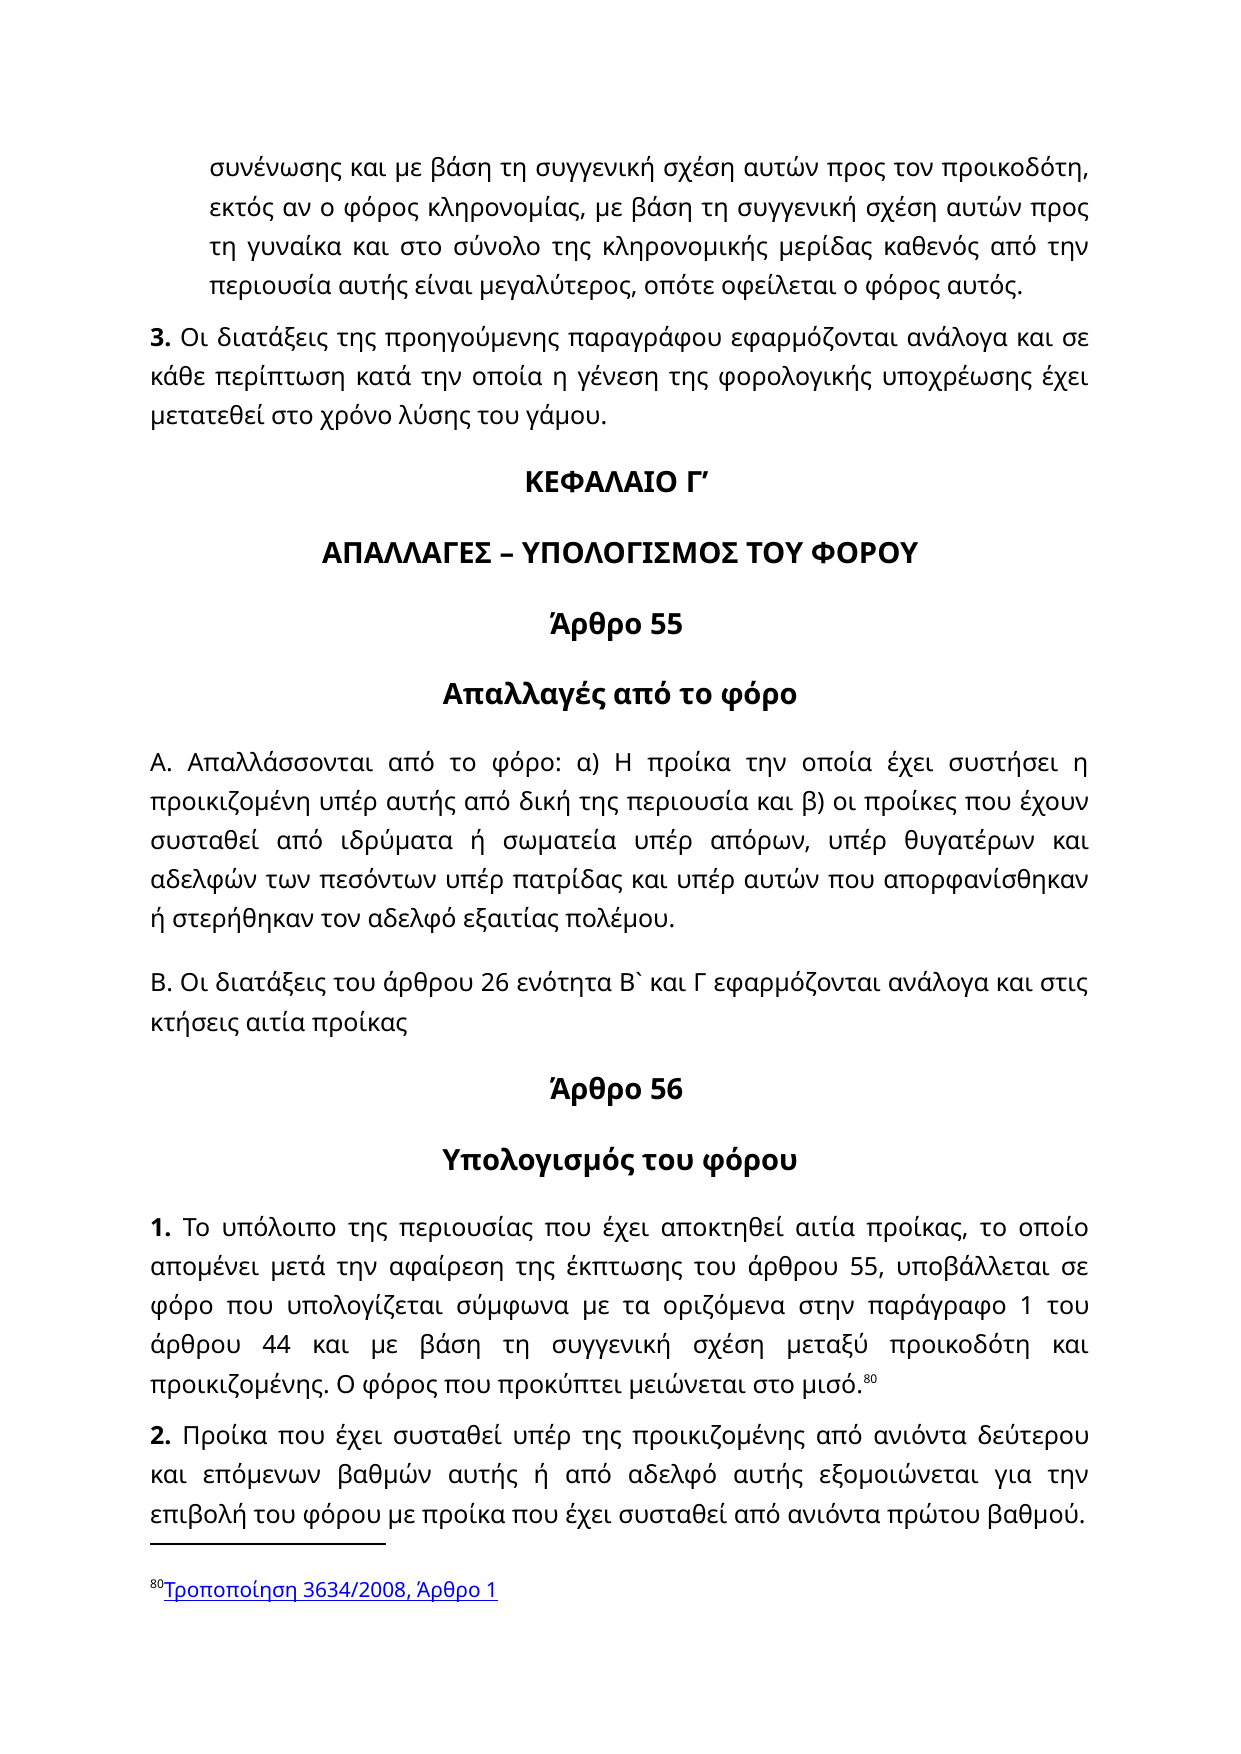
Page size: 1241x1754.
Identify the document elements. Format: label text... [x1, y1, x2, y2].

text 2. Προίκα που έχει συσταθεί υπέρ της προικιζομένης από ανιόντα δεύτερου και επόμενων βαθμών αυτής ή από αδελφό αυτής εξομοιώνεται για την επιβολή του φόρου με προίκα που έχει συσταθεί από ανιόντα πρώτου βαθμού. [150, 1418, 1090, 1530]
list συνένωσης και με βάση τη συγγενική σχέση αυτών προς τον προικοδότη, εκτός αν ο φόρος κληρονομίας, με βάση τη συγγενική σχέση αυτών προς τη γυναίκα και στο σύνολο της κληρονομικής μερίδας καθενός από την περιουσία αυτής είναι μεγαλύτερος, οπότε οφείλεται ο φόρος αυτός. [150, 150, 1090, 302]
subtitle Άρθρο 56 [150, 1068, 1090, 1108]
subtitle Απαλλαγές από το φόρο [150, 673, 1090, 713]
text 1. Το υπόλοιπο της περιουσίας που έχει αποκτηθεί αιτία προίκας, το οποίο απομένει μετά την αφαίρεση της έκπτωσης του άρθρου 55, υποβάλλεται σε φόρο που υπολογίζεται σύμφωνα με τα οριζόμενα στην παράγραφο 1 του άρθρου 44 και με βάση τη συγγενική σχέση μεταξύ προικοδότη και προικιζομένης. Ο φόρος που προκύπτει μειώνεται στο μισό. [150, 1209, 1090, 1400]
subtitle ΑΠΑΛΛΑΓΕΣ – ΥΠΟΛΟΓΙΣΜΟΣ ΤΟΥ ΦΟΡΟΥ [150, 532, 1090, 572]
subtitle Άρθρο 55 [150, 603, 1090, 643]
text Β. Οι διατάξεις του άρθρου 26 ενότητα Β` και Γ εφαρμόζονται ανάλογα και στις κτήσεις αιτία προίκας [150, 965, 1090, 1038]
subtitle ΚΕΦΑΛΑΙΟ Γ’ [150, 462, 1090, 501]
text 3. Οι διατάξεις της προηγούμενης παραγράφου εφαρμόζονται ανάλογα και σε κάθε περίπτωση κατά την οποία η γένεση της φορολογικής υποχρέωσης έχει μετατεθεί στο χρόνο λύσης του γάμου. [150, 319, 1090, 432]
text Τροποποίηση 3634/2008, Άρθρο 1 [150, 1576, 1090, 1604]
text Α. Απαλλάσσονται από το φόρο: α) Η προίκα την οποία έχει συστήσει η προικιζομένη υπέρ αυτής από δική της περιουσία και β) οι προίκες που έχουν συσταθεί από ιδρύματα ή σωματεία υπέρ απόρων, υπέρ θυγατέρων και αδελφών των πεσόντων υπέρ πατρίδας και υπέρ αυτών που απορφανίσθηκαν ή στερήθηκαν τον αδελφό εξαιτίας πολέμου. [150, 744, 1090, 935]
subtitle Υπολογισμός του φόρου [150, 1139, 1090, 1179]
